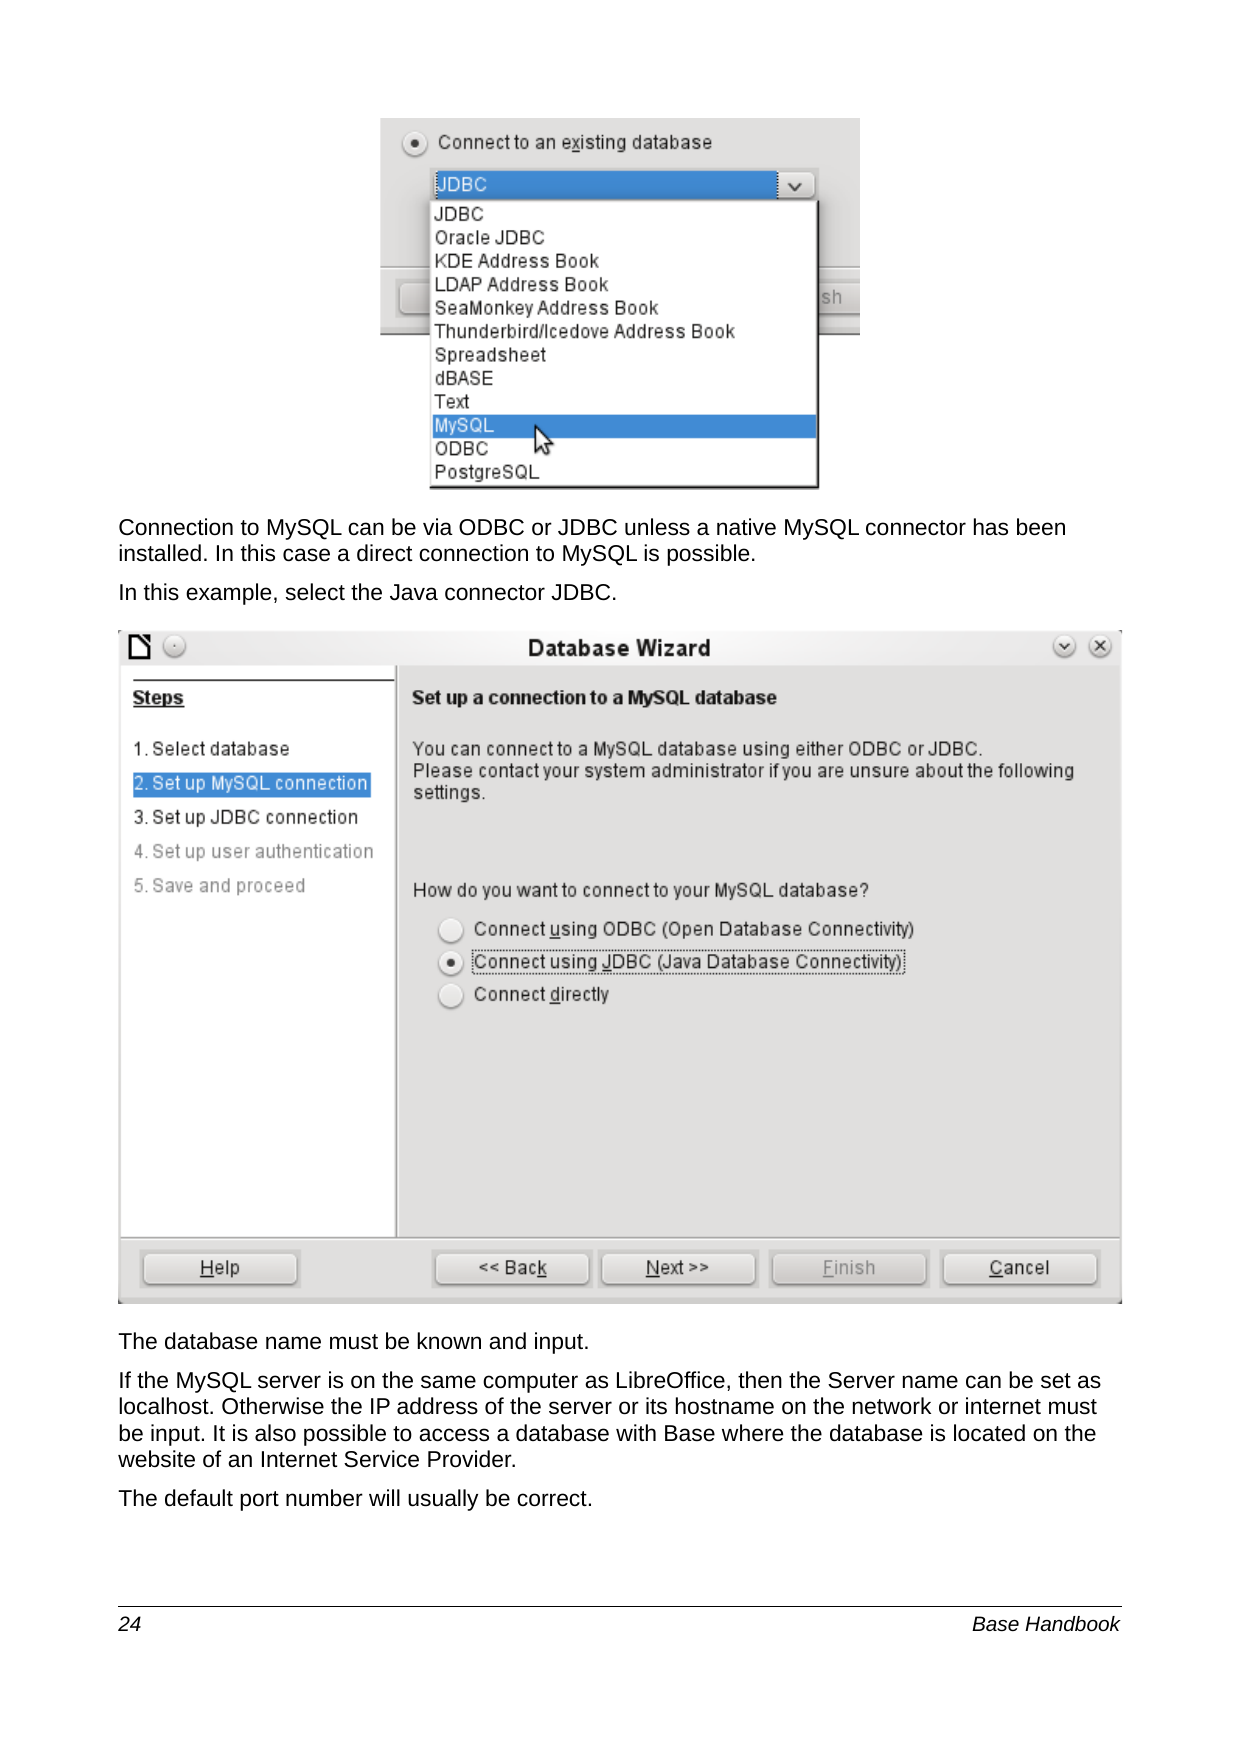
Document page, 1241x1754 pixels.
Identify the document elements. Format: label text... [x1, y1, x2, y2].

text In this example, select the Java connector JDBC. [118, 579, 1122, 606]
text The database name must be known and input. [118, 1328, 1122, 1354]
text Connection to MySQL can be via ODBC or JDBC unless a native MySQL connector has been installed. In this case a direct connection to MySQL is possible. [118, 514, 1122, 567]
picture [118, 630, 1123, 1304]
picture [380, 118, 860, 490]
text The default port number will usually be correct. [118, 1485, 1122, 1511]
text If the MySQL server is on the same computer as LibreOffice, then the Server name can be set as localhost. Otherwise the IP address of the server or its hostname on the network or internet must be input. It is also possible to access a database with Base where the database is located on the website of an Internet Service Provider. [118, 1367, 1122, 1472]
